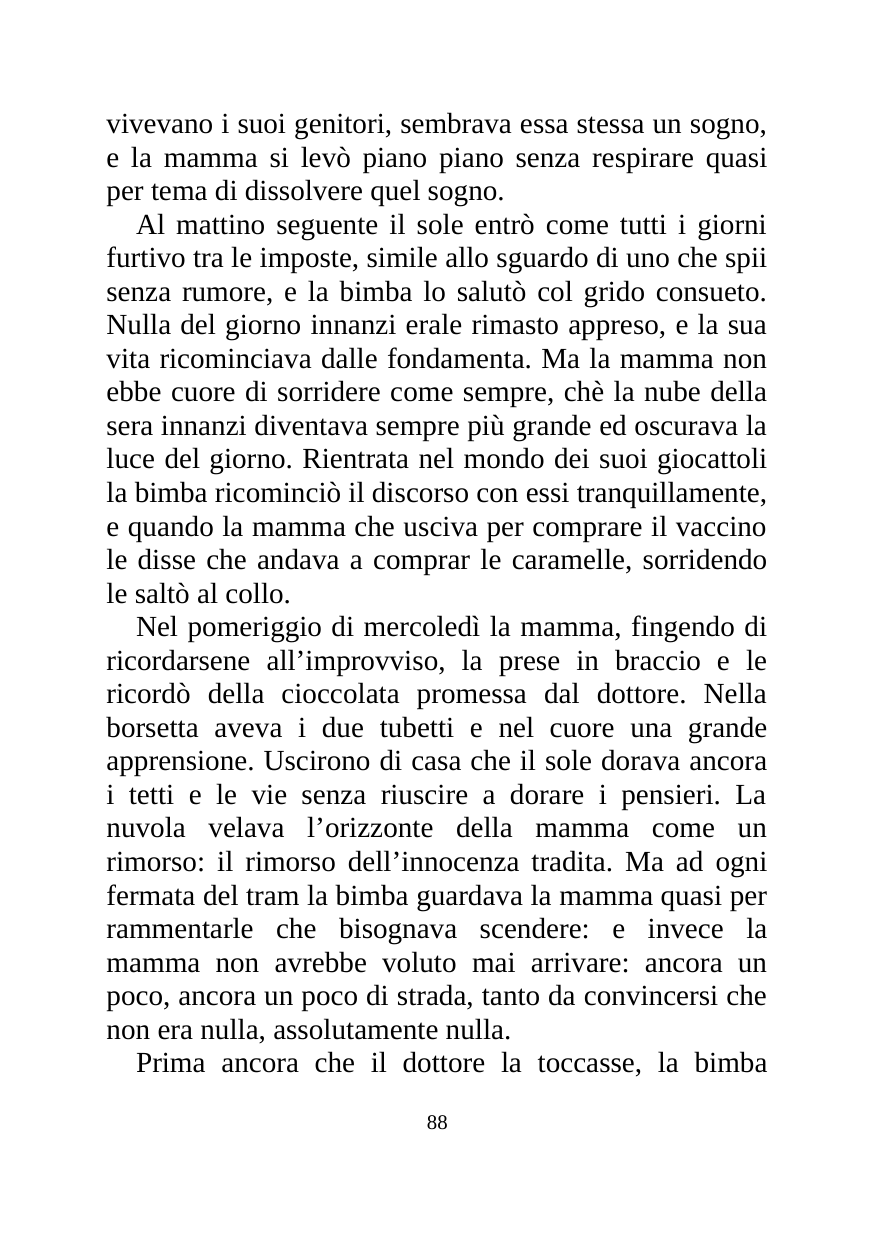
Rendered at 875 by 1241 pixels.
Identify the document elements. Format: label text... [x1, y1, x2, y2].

text Al mattino seguente il sole entrò come tutti i giorni furtivo tra le imposte, simile allo sguardo di uno che spii senza rumore, e la bimba lo salutò col grido consueto. Nulla del giorno innanzi erale rimasto appreso, e la sua vita ricominciava dalle fondamenta. Ma la mamma non ebbe cuore di sorridere come sempre, chè la nube della sera innanzi diventava sempre più grande ed oscurava la luce del giorno. Rientrata nel mondo dei suoi giocattoli la bimba ricominciò il discorso con essi tranquillamente, e quando la mamma che usciva per comprare il vaccino le disse che andava a comprar le caramelle, sorridendo le saltò al collo. [106, 207, 768, 609]
text Prima ancora che il dottore la toccasse, la bimba [106, 1045, 768, 1079]
text Nel pomeriggio di mercoledì la mamma, fingendo di ricordarsene all’improvviso, la prese in braccio e le ricordò della cioccolata promessa dal dottore. Nella borsetta aveva i due tubetti e nel cuore una grande apprensione. Uscirono di casa che il sole dorava ancora i tetti e le vie senza riuscire a dorare i pensieri. La nuvola velava l’orizzonte della mamma come un rimorso: il rimorso dell’innocenza tradita. Ma ad ogni fermata del tram la bimba guardava la mamma quasi per rammentarle che bisognava scendere: e invece la mamma non avrebbe voluto mai arrivare: ancora un poco, ancora un poco di strada, tanto da convincersi che non era nulla, assolutamente nulla. [106, 609, 768, 1045]
text vivevano i suoi genitori, sembrava essa stessa un sogno, e la mamma si levò piano piano senza respirare quasi per tema di dissolvere quel sogno. [106, 106, 768, 207]
